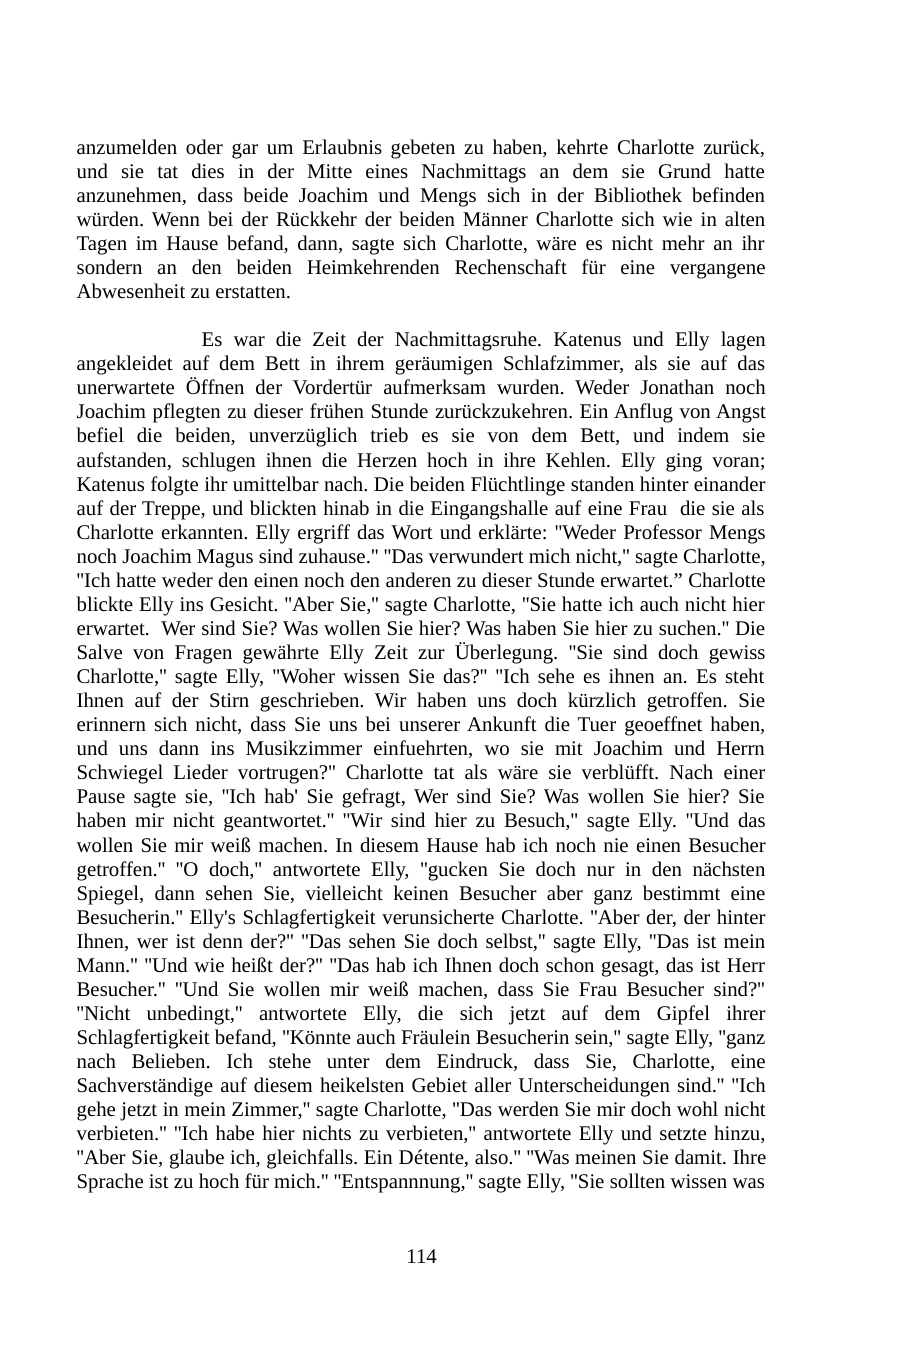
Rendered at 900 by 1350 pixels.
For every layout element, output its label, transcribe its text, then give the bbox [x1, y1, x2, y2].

text anzumelden oder gar um Erlaubnis gebeten zu haben, kehrte Charlotte zurück, und sie tat dies in der Mitte eines Nachmittags an dem sie Grund hatte anzunehmen, dass beide Joachim und Mengs sich in der Bibliothek befinden würden. Wenn bei der Rückkehr der beiden Männer Charlotte sich wie in alten Tagen im Hause befand, dann, sagte sich Charlotte, wäre es nicht mehr an ihr sondern an den beiden Heimkehrenden Rechenschaft für eine vergangene Abwesenheit zu erstatten. [76, 135, 766, 303]
text Es war die Zeit der Nachmittagsruhe. Katenus und Elly lagen angekleidet auf dem Bett in ihrem geräumigen Schlafzimmer, als sie auf das unerwartete Öffnen der Vordertür aufmerksam wurden. Weder Jonathan noch Joachim pflegten zu dieser frühen Stunde zurückzukehren. Ein Anflug von Angst befiel die beiden, unverzüglich trieb es sie von dem Bett, und indem sie aufstanden, schlugen ihnen die Herzen hoch in ihre Kehlen. Elly ging voran; Katenus folgte ihr umittelbar nach. Die beiden Flüchtlinge standen hinter einander auf der Treppe, und blickten hinab in die Eingangshalle auf eine Frau die sie als Charlotte erkannten. Elly ergriff das Wort und erklärte: ''Weder Professor Mengs noch Joachim Magus sind zuhause.'' ''Das verwundert mich nicht,'' sagte Charlotte, ''Ich hatte weder den einen noch den anderen zu dieser Stunde erwartet.” Charlotte blickte Elly ins Gesicht. ''Aber Sie,'' sagte Charlotte, ''Sie hatte ich auch nicht hier erwartet. Wer sind Sie? Was wollen Sie hier? Was haben Sie hier zu suchen.'' Die Salve von Fragen gewährte Elly Zeit zur Überlegung. ''Sie sind doch gewiss Charlotte,'' sagte Elly, ''Woher wissen Sie das?'' ''Ich sehe es ihnen an. Es steht Ihnen auf der Stirn geschrieben. Wir haben uns doch kürzlich getroffen. Sie erinnern sich nicht, dass Sie uns bei unserer Ankunft die Tuer geoeffnet haben, und uns dann ins Musikzimmer einfuehrten, wo sie mit Joachim und Herrn Schwiegel Lieder vortrugen?'' Charlotte tat als wäre sie verblüfft. Nach einer Pause sagte sie, ''Ich hab' Sie gefragt, Wer sind Sie? Was wollen Sie hier? Sie haben mir nicht geantwortet.'' ''Wir sind hier zu Besuch,'' sagte Elly. ''Und das wollen Sie mir weiß machen. In diesem Hause hab ich noch nie einen Besucher getroffen.'' ''O doch,'' antwortete Elly, ''gucken Sie doch nur in den nächsten Spiegel, dann sehen Sie, vielleicht keinen Besucher aber ganz bestimmt eine Besucherin.'' Elly's Schlagfertigkeit verunsicherte Charlotte. ''Aber der, der hinter Ihnen, wer ist denn der?'' ''Das sehen Sie doch selbst,'' sagte Elly, ''Das ist mein Mann.'' ''Und wie heißt der?'' ''Das hab ich Ihnen doch schon gesagt, das ist Herr Besucher.'' ''Und Sie wollen mir weiß machen, dass Sie Frau Besucher sind?'' ''Nicht unbedingt,'' antwortete Elly, die sich jetzt auf dem Gipfel ihrer Schlagfertigkeit befand, ''Könnte auch Fräulein Besucherin sein,'' sagte Elly, ''ganz nach Belieben. Ich stehe unter dem Eindruck, dass Sie, Charlotte, eine Sachverständige auf diesem heikelsten Gebiet aller Unterscheidungen sind.'' ''Ich gehe jetzt in mein Zimmer,'' sagte Charlotte, ''Das werden Sie mir doch wohl nicht verbieten.'' ''Ich habe hier nichts zu verbieten,'' antwortete Elly und setzte hinzu, ''Aber Sie, glaube ich, gleichfalls. Ein Détente, also.'' ''Was meinen Sie damit. Ihre Sprache ist zu hoch für mich.'' ''Entspannnung,'' sagte Elly, ''Sie sollten wissen was [76, 327, 766, 1193]
